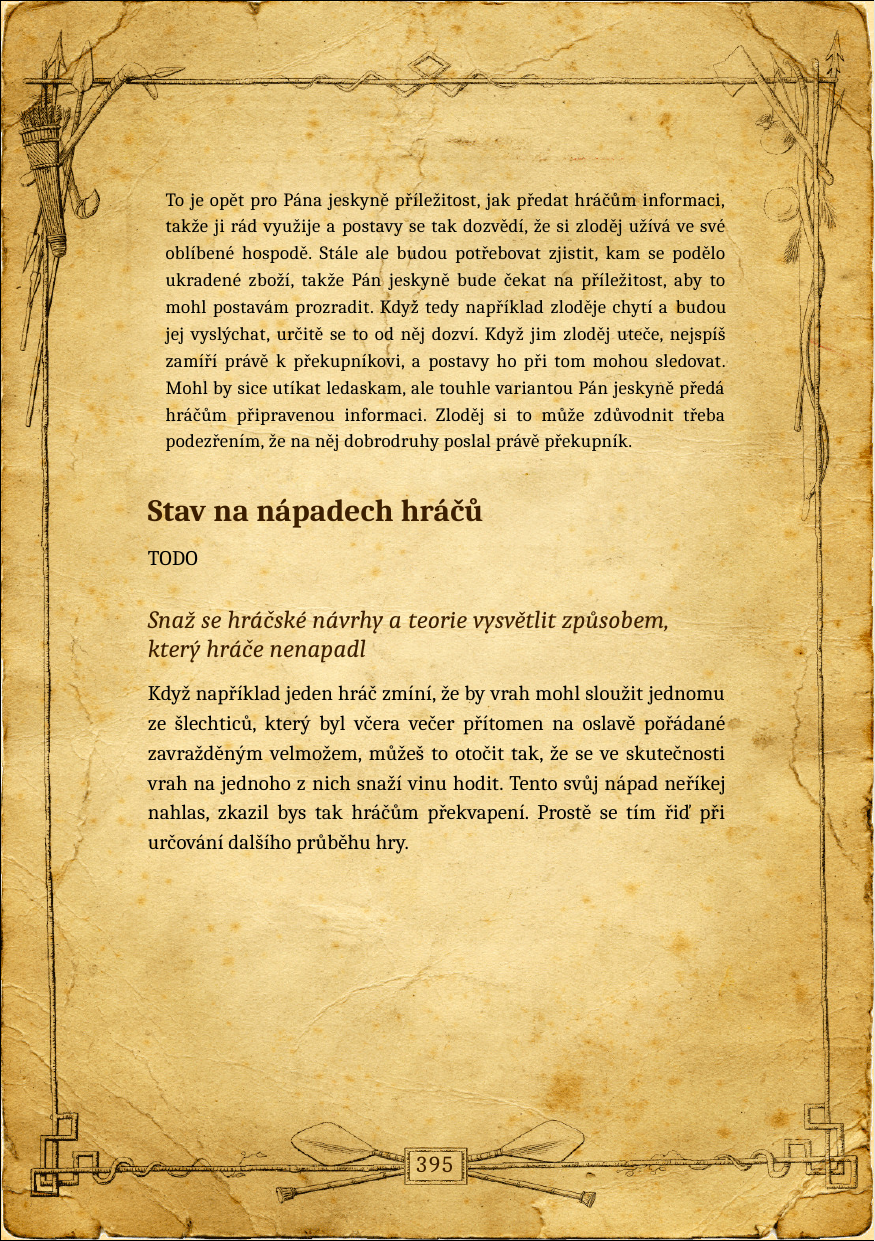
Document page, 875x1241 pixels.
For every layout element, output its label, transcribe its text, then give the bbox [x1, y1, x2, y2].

picture [1, 1, 874, 1240]
text TODO [148, 547, 726, 571]
subtitle Snaž se hráčské návrhy a⁠ teorie vysvětlit způsobem, který hráče nenapadl [148, 606, 726, 664]
text To je opět pro Pána jeskyně příležitost, jak předat hráčům informaci, takže ji rád využije a⁠ postavy se tak dozvědí, že si zloděj užívá ve své oblíbené hospodě. Stále ale budou potřebovat zjistit, kam se podělo ukradené zboží, takže Pán jeskyně bude čekat na příležitost, aby to mohl postavám prozradit. Když tedy například zloděje chytí a⁠ budou jej vyslýchat, určitě se to od něj dozví. Když jim zloděj uteče, nejspíš zamíří právě k⁠ překupníkovi, a⁠ postavy ho při tom mohou sledovat. Mohl by sice utíkat ledaskam, ale touhle variantou Pán jeskyně předá hráčům připravenou informaci. Zloděj si to může zdůvodnit třeba podezřením, že na něj dobrodruhy poslal právě překupník. [165, 189, 726, 452]
text Když například jeden hráč zmíní, že by vrah mohl sloužit jednomu ze šlechticů, který byl včera večer přítomen na oslavě pořádané zavražděným velmožem, můžeš to otočit tak, že se ve skutečnosti vrah na jednoho z⁠ nich snaží vinu hodit. Tento svůj nápad neříkej nahlas, zkazil bys tak hráčům překvapení. Prostě se tím řiď při určování dalšího průběhu hry. [148, 681, 726, 855]
subtitle Stav na nápadech hráčů [148, 493, 726, 529]
